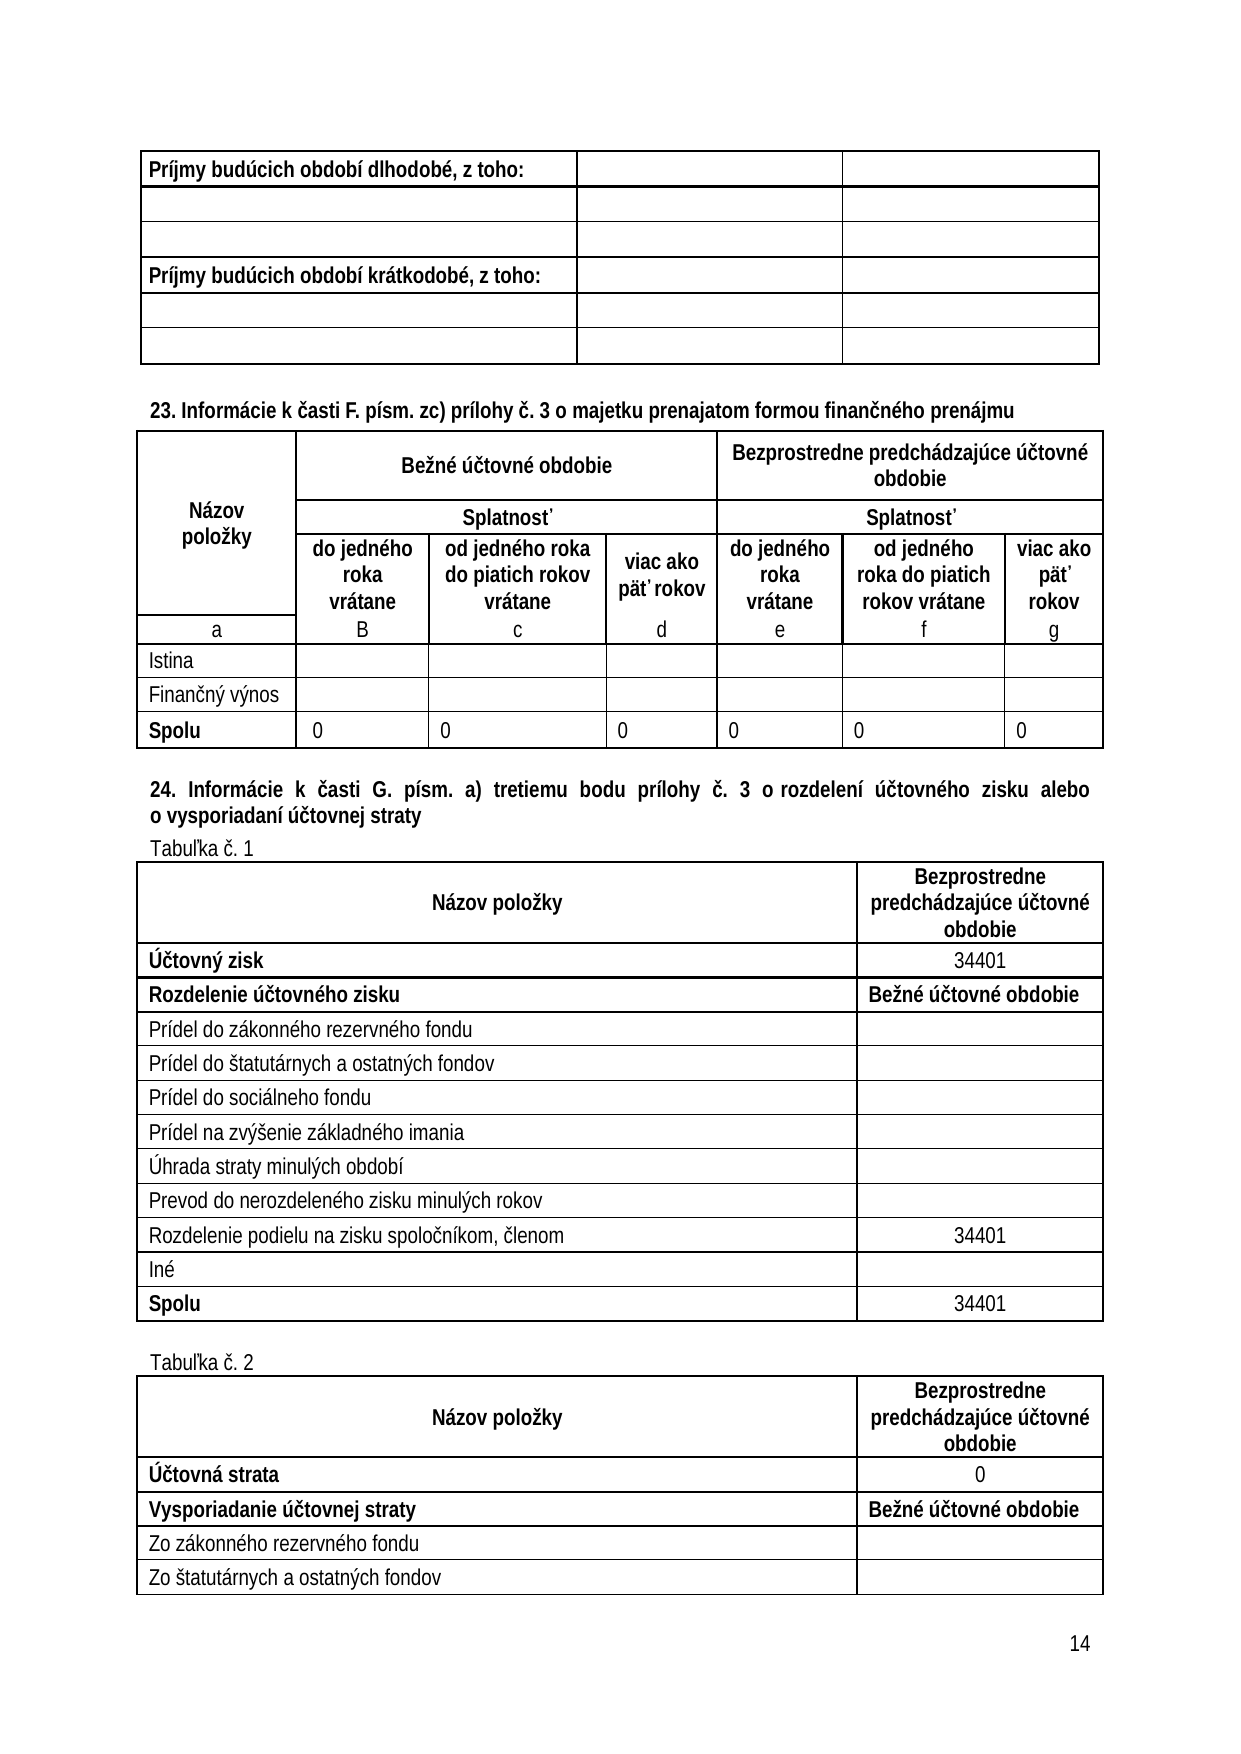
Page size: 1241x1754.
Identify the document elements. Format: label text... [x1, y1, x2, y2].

table_cell 0 [843, 712, 1004, 747]
table_cell [429, 645, 606, 677]
table_cell do jedného roka vrátane [718, 535, 841, 614]
table_cell Rozdelenie podielu na zisku spoločníkom, členom [138, 1218, 856, 1251]
table_cell Rozdelenie účtovného zisku [138, 979, 856, 1011]
table_cell 34401 [858, 1218, 1102, 1251]
table_cell c [430, 614, 605, 642]
table_cell [843, 645, 1004, 677]
table_header Názov položky [138, 432, 295, 614]
table_cell viac ako päť rokov [1006, 535, 1102, 614]
table_cell [858, 1013, 1102, 1045]
table_cell Zo zákonného rezervného fondu [138, 1527, 856, 1559]
table_cell 0 [429, 712, 606, 747]
table_cell Príjmy budúcich období dlhodobé, z toho: [142, 152, 576, 185]
table_cell Úhrada straty minulých období [138, 1149, 856, 1183]
table_cell f [844, 614, 1004, 642]
table_cell Účtovný zisk [138, 944, 856, 976]
table_cell [843, 152, 1098, 185]
table_cell Vysporiadanie účtovnej straty [138, 1493, 856, 1525]
table_cell [607, 678, 716, 711]
table_cell [142, 328, 576, 362]
table_cell [718, 645, 842, 677]
table_cell [718, 678, 842, 711]
table_cell [578, 294, 842, 327]
table_cell Spolu [138, 712, 295, 747]
table_cell [578, 328, 842, 362]
table_cell Istina [138, 645, 295, 677]
table_cell d [607, 614, 716, 642]
table_header Bezprostredne predchádzajúce účtovné obdobie [718, 432, 1102, 498]
table_cell [297, 645, 428, 677]
table_cell 0 [607, 712, 716, 747]
title 23. Informácie k časti F. písm. zc) prílohy č. 3 o majetku prenajatom formou finančného prenájmu [150, 397, 1090, 423]
table_cell Bežné účtovné obdobie [858, 979, 1102, 1011]
table_cell 0 [858, 1458, 1102, 1491]
table_cell [858, 1046, 1102, 1079]
table_cell Príjmy budúcich období krátkodobé, z toho: [142, 258, 576, 292]
table_cell [858, 1081, 1102, 1114]
table_cell 34401 [858, 944, 1102, 976]
table_cell Prídel na zvýšenie základného imania [138, 1115, 856, 1148]
text Tabuľka č. 2 [150, 1349, 1090, 1375]
table_cell [142, 188, 576, 221]
table_cell Spolu [138, 1287, 856, 1320]
table_cell Prídel do zákonného rezervného fondu [138, 1013, 856, 1045]
table_cell [858, 1560, 1102, 1594]
table_cell [843, 222, 1098, 256]
table_cell [858, 1184, 1102, 1217]
table_cell [858, 1149, 1102, 1183]
table_cell [1005, 645, 1102, 677]
table_cell [578, 188, 842, 221]
table_cell Zo štatutárnych a ostatných fondov [138, 1560, 856, 1594]
table_cell [843, 328, 1098, 362]
table_cell [843, 678, 1004, 711]
table_cell [142, 222, 576, 256]
table_cell e [718, 614, 841, 642]
table_cell Splatnosť [297, 501, 716, 533]
table_cell [297, 678, 428, 711]
table_cell [607, 645, 716, 677]
table_cell g [1006, 614, 1102, 642]
table_cell [578, 152, 842, 185]
table_cell [578, 222, 842, 256]
table_cell Prevod do nerozdeleného zisku minulých rokov [138, 1184, 856, 1217]
table_cell [429, 678, 606, 711]
table_header Názov položky [138, 1377, 856, 1456]
table_cell [843, 258, 1098, 292]
table_cell [1005, 678, 1102, 711]
table_cell [858, 1253, 1102, 1286]
table_cell Iné [138, 1253, 856, 1286]
table_cell 0 [297, 712, 428, 747]
table_cell [843, 294, 1098, 327]
table_cell B [297, 614, 428, 642]
table_cell [843, 188, 1098, 221]
table_cell [858, 1527, 1102, 1559]
table_cell Účtovná strata [138, 1458, 856, 1491]
table_cell Finančný výnos [138, 678, 295, 711]
table_cell Prídel do štatutárnych a ostatných fondov [138, 1046, 856, 1079]
table_header Bezprostredne predchádzajúce účtovné obdobie [858, 1377, 1102, 1456]
table_cell od jedného roka do piatich rokov vrátane [430, 535, 605, 614]
text Tabuľka č. 1 [150, 834, 1090, 861]
table_cell [858, 1115, 1102, 1148]
table_cell [578, 258, 842, 292]
table_cell Prídel do sociálneho fondu [138, 1081, 856, 1114]
title 24. Informácie k časti G. písm. a) tretiemu bodu prílohy č. 3 o rozdelení účtovného zisku alebo o vysporiadaní účtovnej straty [150, 776, 1090, 828]
table_cell od jedného roka do piatich rokov vrátane [844, 535, 1004, 614]
table_cell Bežné účtovné obdobie [858, 1493, 1102, 1525]
table_cell viac ako päť rokov [607, 535, 716, 614]
table_cell 0 [1005, 712, 1102, 747]
table_cell Splatnosť [718, 501, 1102, 533]
table_cell [142, 294, 576, 327]
table_header Názov položky [138, 863, 856, 942]
table_header Bežné účtovné obdobie [297, 432, 716, 498]
table_cell a [138, 616, 295, 642]
table_cell do jedného roka vrátane [297, 535, 428, 614]
table_cell 0 [718, 712, 842, 747]
table_header Bezprostredne predchádzajúce účtovné obdobie [858, 863, 1102, 942]
table_cell 34401 [858, 1287, 1102, 1320]
